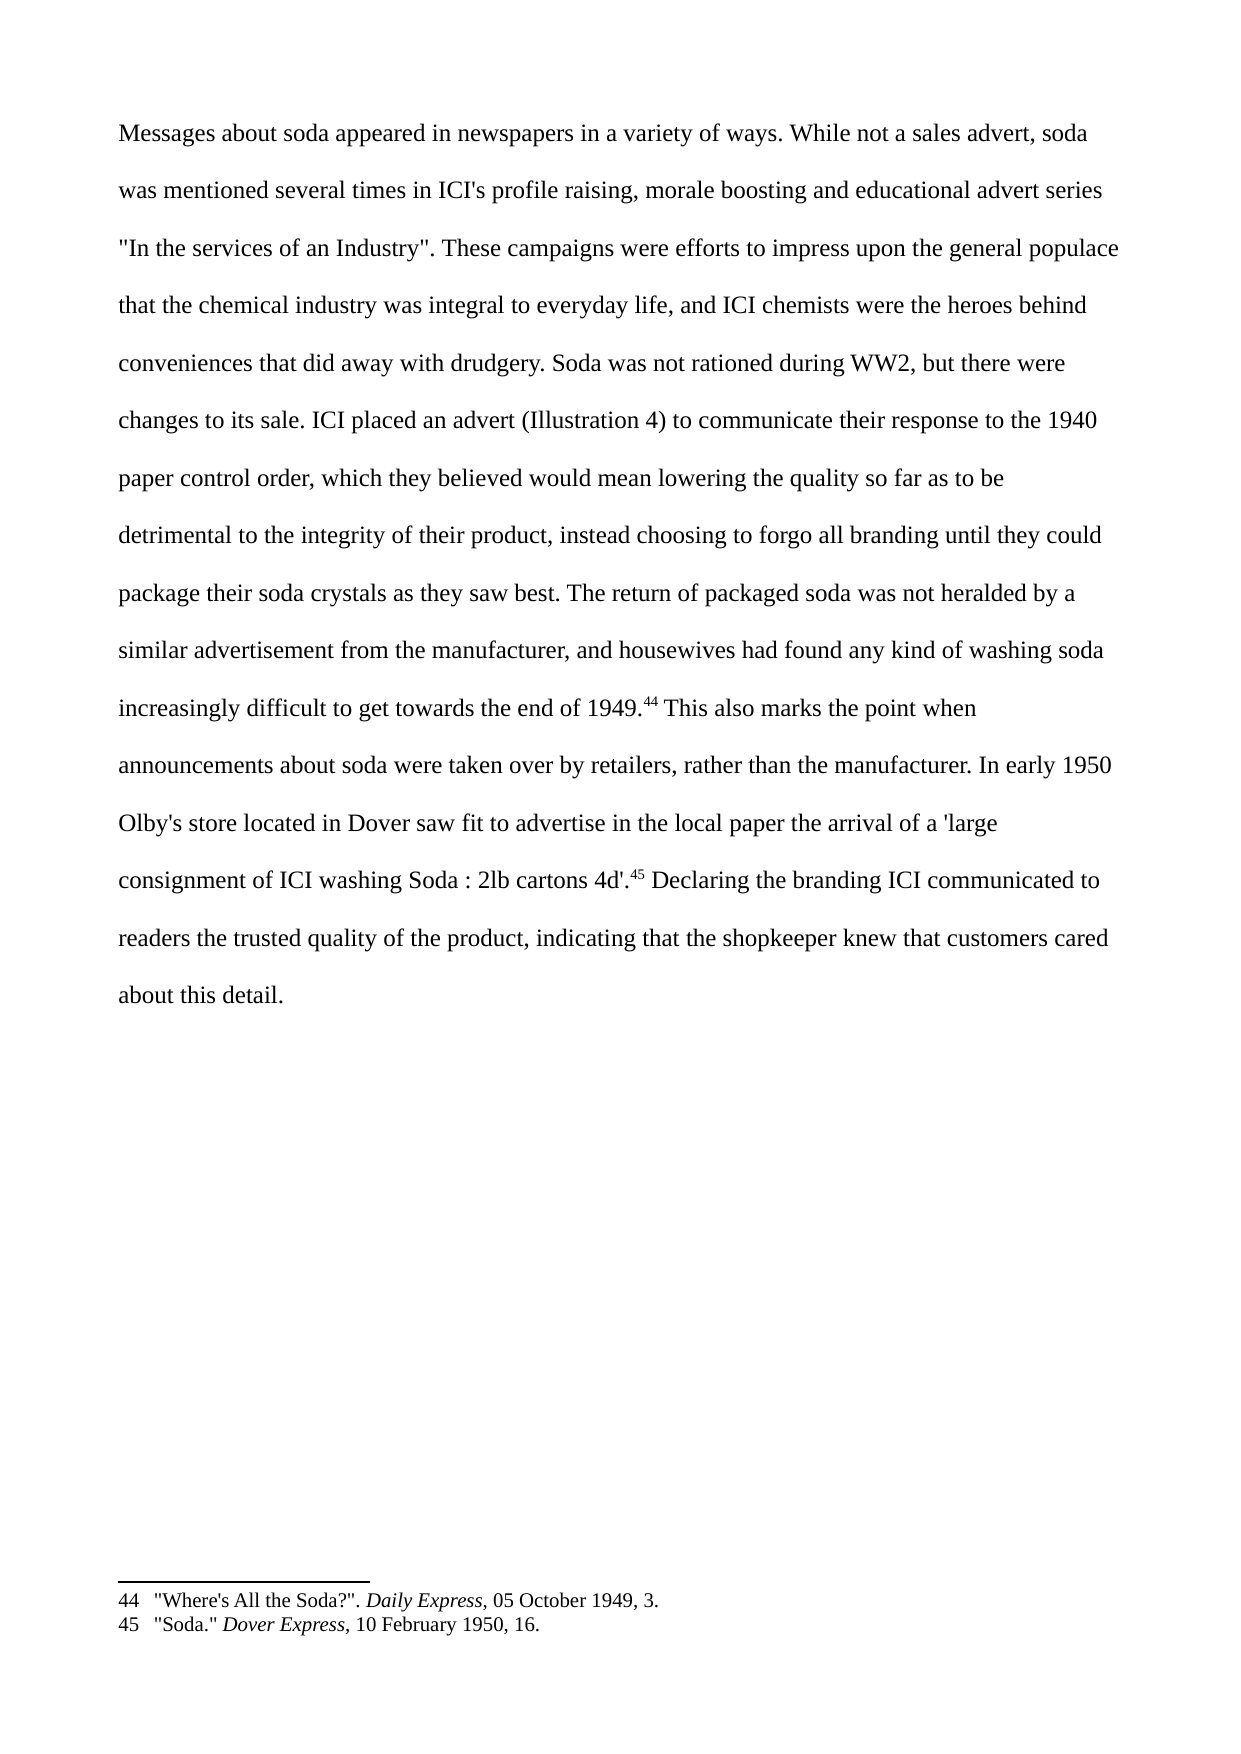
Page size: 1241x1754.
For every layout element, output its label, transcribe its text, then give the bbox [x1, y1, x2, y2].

text Messages about soda appeared in newspapers in a variety of ways. While not a sales advert, soda was mentioned several times in ICI's profile raising, morale boosting and educational advert series "In the services of an Industry". These campaigns were efforts to impress upon the general populace that the chemical industry was integral to everyday life, and ICI chemists were the heroes behind conveniences that did away with drudgery. Soda was not rationed during WW2, but there were changes to its sale. ICI placed an advert (Illustration 4) to communicate their response to the 1940 paper control order, which they believed would mean lowering the quality so far as to be detrimental to the integrity of their product, instead choosing to forgo all branding until they could package their soda crystals as they saw best. The return of packaged soda was not heralded by a similar advertisement from the manufacturer, and housewives had found any kind of washing soda increasingly difficult to get towards the end of 1949. This also marks the point when announcements about soda were taken over by retailers, rather than the manufacturer. In early 1950 Olby's store located in Dover saw fit to advertise in the local paper the arrival of a 'large consignment of ICI washing Soda : 2lb cartons 4d'. Declaring the branding ICI communicated to readers the trusted quality of the product, indicating that the shopkeeper knew that customers cared about this detail. [118, 118, 1122, 1009]
text "Where's All the Soda?". Daily Express, 05 October 1949, 3. [118, 1588, 1122, 1612]
text "Soda." Dover Express, 10 February 1950, 16. [118, 1612, 1122, 1636]
